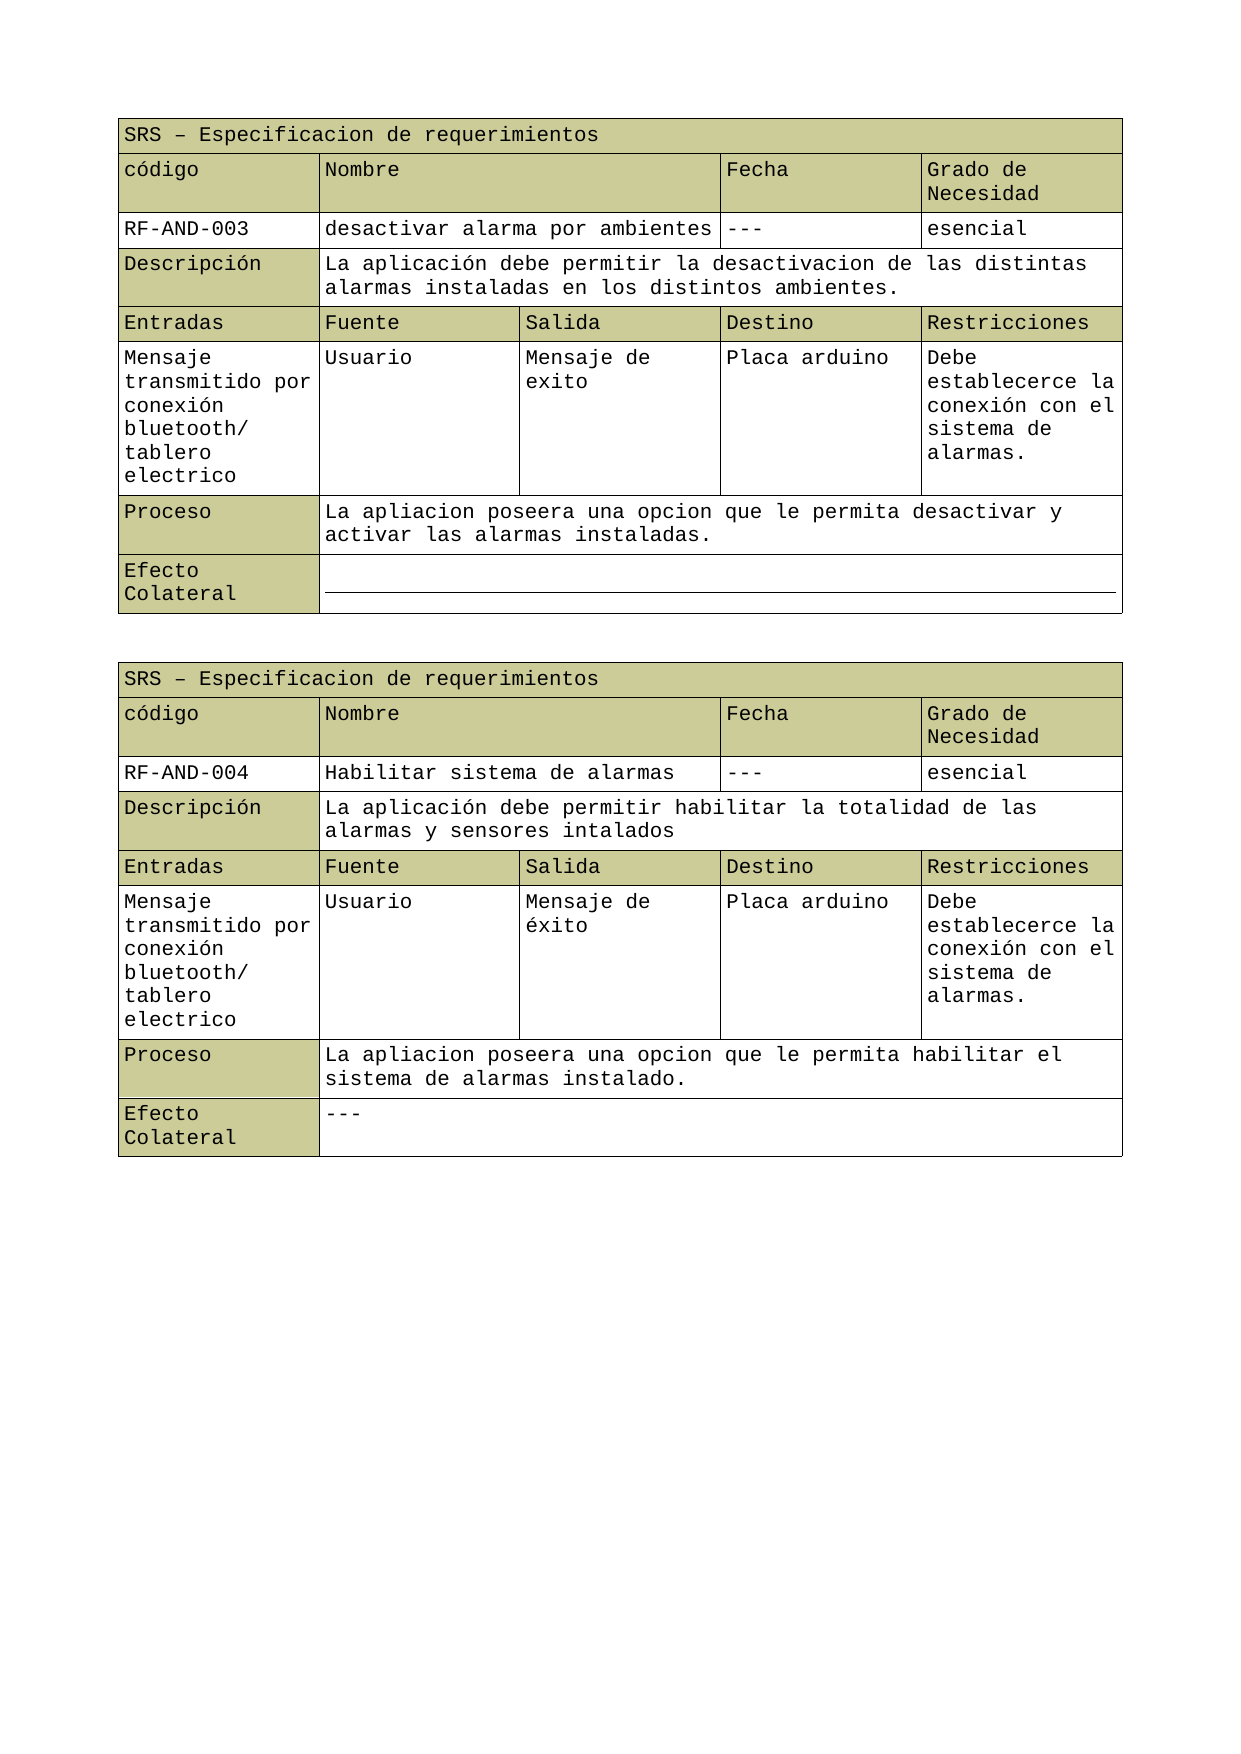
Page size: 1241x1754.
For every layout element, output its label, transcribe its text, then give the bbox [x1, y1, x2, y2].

table_cell Fuente [320, 307, 519, 341]
table_cell La aplicación debe permitir la desactivacion de las distintas alarmas instaladas en los distintos ambientes. [320, 249, 1122, 306]
table_cell esencial [922, 213, 1122, 247]
table_cell --- [721, 213, 921, 247]
table_cell Efecto Colateral [119, 1099, 319, 1156]
table_cell Fecha [721, 698, 921, 756]
table_cell Proceso [119, 496, 319, 554]
table_cell código [119, 154, 319, 212]
table_cell Mensaje de exito [520, 342, 720, 495]
table_cell La apliacion poseera una opcion que le permita habilitar el sistema de alarmas instalado. [320, 1040, 1122, 1097]
table_cell Destino [721, 851, 921, 885]
table_header SRS – Especificacion de requerimientos [119, 119, 1122, 153]
table_cell Efecto Colateral [119, 555, 319, 613]
table_cell Restricciones [922, 307, 1122, 341]
table_header SRS – Especificacion de requerimientos [119, 663, 1122, 697]
table_cell Grado de Necesidad [922, 698, 1122, 756]
table_cell Proceso [119, 1040, 319, 1097]
table_cell Descripción [119, 792, 319, 850]
table_cell --- [721, 757, 921, 791]
table_cell Restricciones [922, 851, 1122, 885]
table_cell Fecha [721, 154, 921, 212]
table_cell Placa arduino [721, 342, 921, 495]
table_cell La aplicación debe permitir habilitar la totalidad de las alarmas y sensores intalados [320, 792, 1122, 850]
table_cell Habilitar sistema de alarmas [320, 757, 720, 791]
table_cell Usuario [320, 342, 519, 495]
table_cell Grado de Necesidad [922, 154, 1122, 212]
table_cell Placa arduino [721, 886, 921, 1038]
table_cell Mensaje de éxito [520, 886, 720, 1038]
table_cell Usuario [320, 886, 519, 1038]
table_cell Debe establecerce la conexión con el sistema de alarmas. [922, 886, 1122, 1038]
table_cell Destino [721, 307, 921, 341]
table_cell Entradas [119, 851, 319, 885]
table_cell Salida [520, 307, 720, 341]
table_cell Mensaje transmitido por conexión bluetooth/ tablero electrico [119, 342, 319, 495]
table_cell Salida [520, 851, 720, 885]
table_cell Descripción [119, 249, 319, 306]
table_cell desactivar alarma por ambientes [320, 213, 720, 247]
table_cell esencial [922, 757, 1122, 791]
table_cell Nombre [320, 698, 720, 756]
table_cell Mensaje transmitido por conexión bluetooth/ tablero electrico [119, 886, 319, 1038]
table_cell Fuente [320, 851, 519, 885]
table_cell Debe establecerce la conexión con el sistema de alarmas. [922, 342, 1122, 495]
table_cell RF-AND-004 [119, 757, 319, 791]
table_cell Nombre [320, 154, 720, 212]
table_cell La apliacion poseera una opcion que le permita desactivar y activar las alarmas instaladas. [320, 496, 1122, 554]
table_cell --- [320, 1099, 1122, 1156]
table_cell código [119, 698, 319, 756]
table_cell RF-AND-003 [119, 213, 319, 247]
table_cell Entradas [119, 307, 319, 341]
table_cell [320, 555, 1122, 613]
